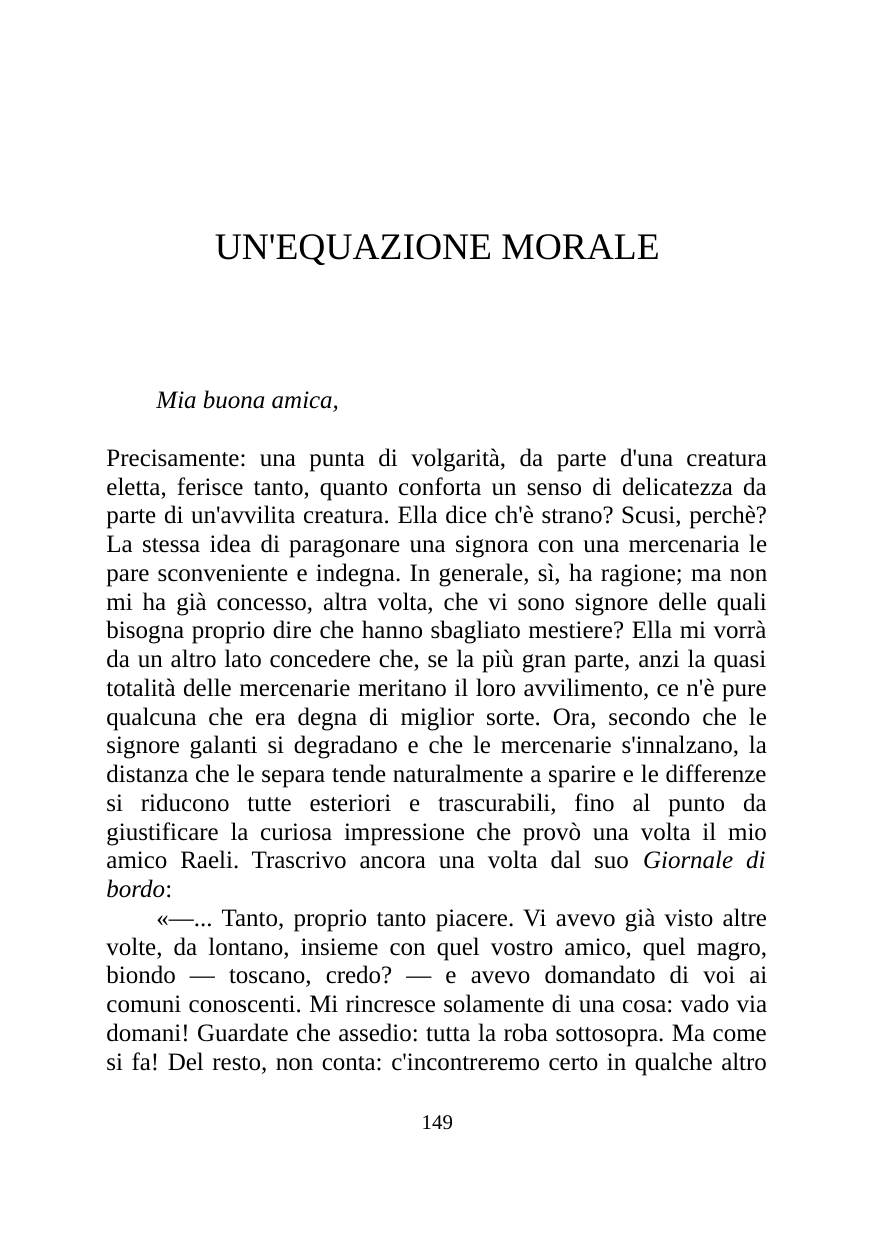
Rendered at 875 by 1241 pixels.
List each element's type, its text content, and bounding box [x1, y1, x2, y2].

subtitle UN'EQUAZIONE MORALE [106, 224, 768, 267]
text Precisamente: una punta di volgarità, da parte d'una creatura eletta, ferisce tanto, quanto conforta un senso di delicatezza da parte di un'avvilita creatura. Ella dice ch'è strano? Scusi, perchè? La stessa idea di paragonare una signora con una mercenaria le pare sconveniente e indegna. In generale, sì, ha ragione; ma non mi ha già concesso, altra volta, che vi sono signore delle quali bisogna proprio dire che hanno sbagliato mestiere? Ella mi vorrà da un altro lato concedere che, se la più gran parte, anzi la quasi totalità delle mercenarie meritano il loro avvilimento, ce n'è pure qualcuna che era degna di miglior sorte. Ora, secondo che le signore galanti si degradano e che le mercenarie s'innalzano, la distanza che le separa tende naturalmente a sparire e le differenze si riducono tutte esteriori e trascurabili, fino al punto da giustificare la curiosa impressione che provò una volta il mio amico Raeli. Trascrivo ancora una volta dal suo Giornale di bordo: [106, 443, 768, 903]
text «―... Tanto, proprio tanto piacere. Vi avevo già visto altre volte, da lontano, insieme con quel vostro amico, quel magro, biondo ― toscano, credo? ― e avevo domandato di voi ai comuni conoscenti. Mi rincresce solamente di una cosa: vado via domani! Guardate che assedio: tutta la roba sottosopra. Ma come si fa! Del resto, non conta: c'incontreremo certo in qualche altro [106, 903, 768, 1076]
text Mia buona amica, [106, 386, 768, 414]
